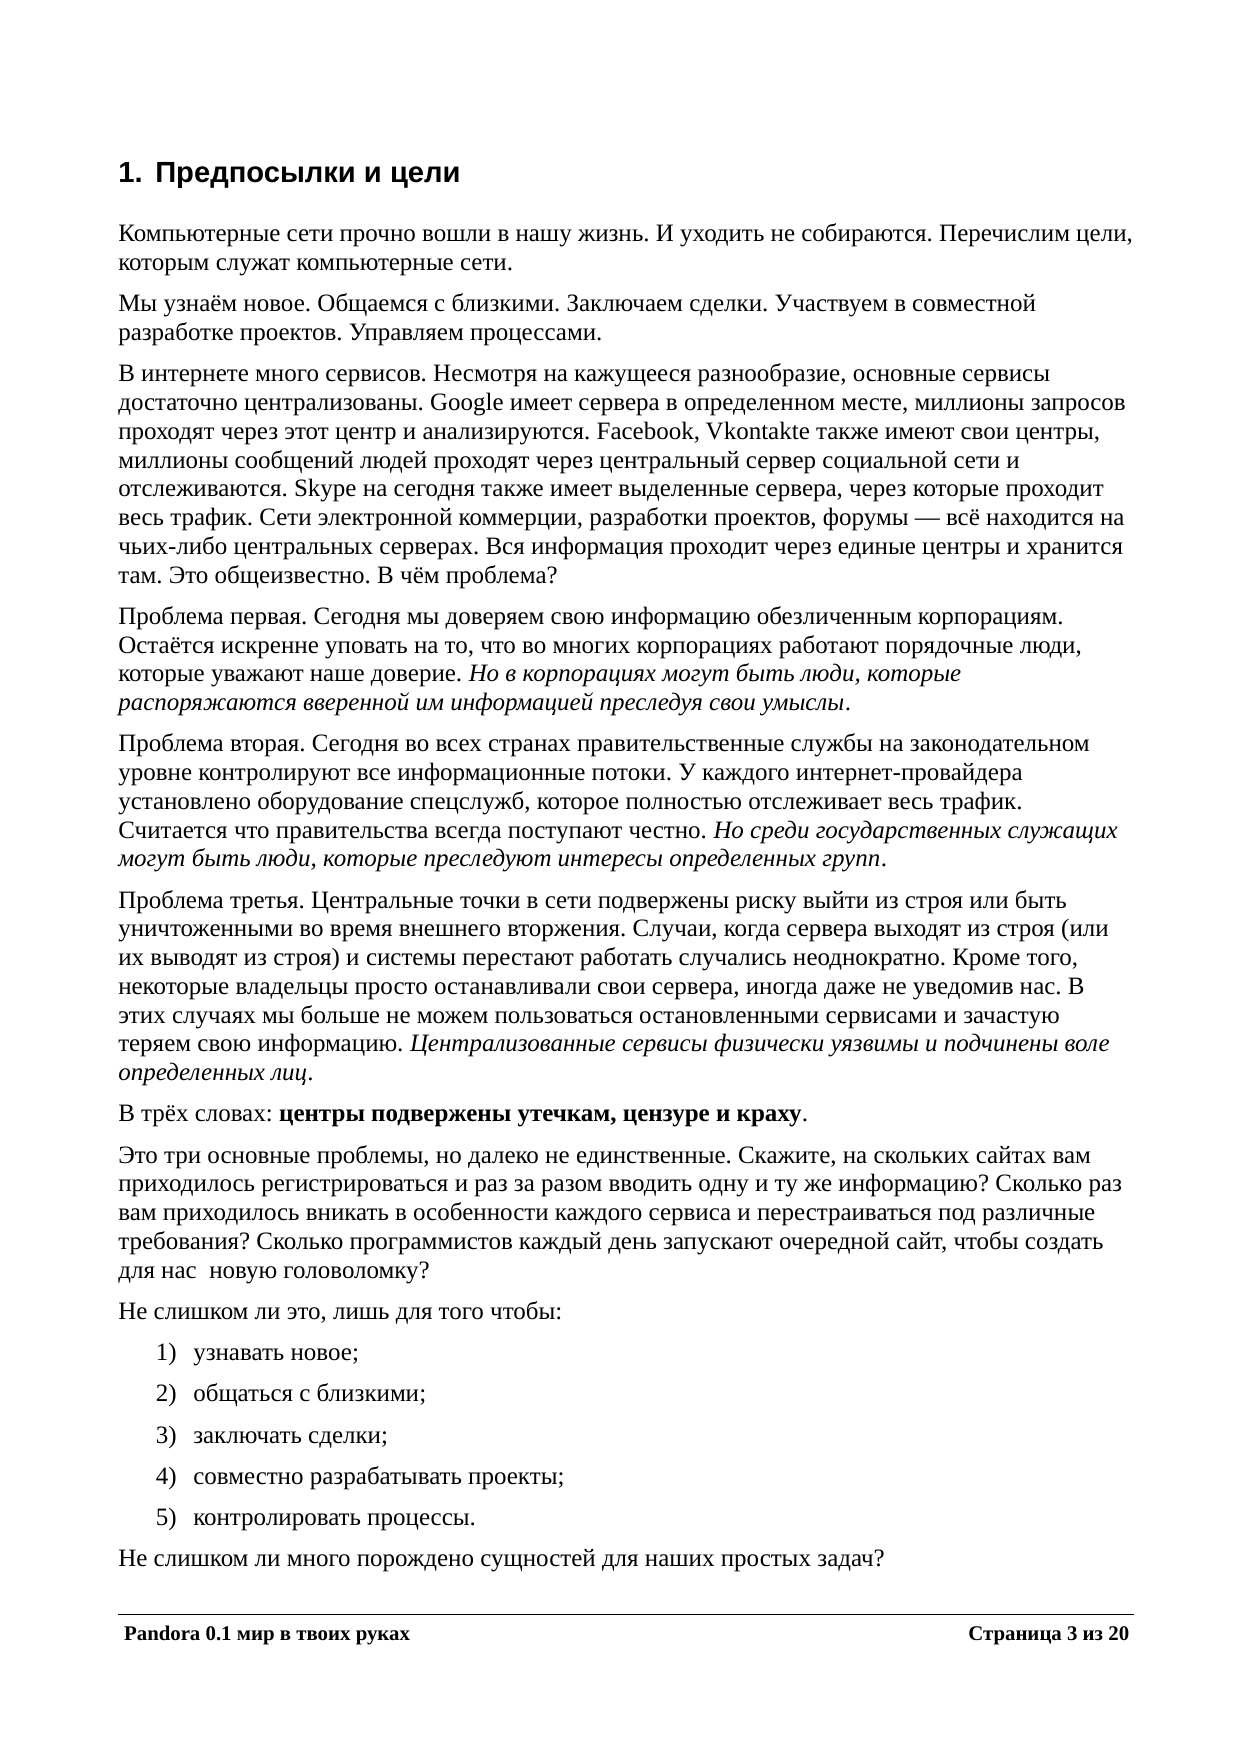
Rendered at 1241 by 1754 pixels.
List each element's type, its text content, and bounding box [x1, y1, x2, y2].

text В интернете много сервисов. Несмотря на кажущееся разнообразие, основные сервисы достаточно централизованы. Google имеет сервера в определенном месте, миллионы запросов проходят через этот центр и анализируются. Facebook, Vkontakte также имеют свои центры, миллионы сообщений людей проходят через центральный сервер социальной сети и отслеживаются. Skype на сегодня также имеет выделенные сервера, через которые проходит весь трафик. Сети электронной коммерции, разработки проектов, форумы — всё находится на чьих-либо центральных серверах. Вся информация проходит через единые центры и хранится там. Это общеизвестно. В чём проблема? [118, 358, 1134, 588]
list совместно разрабатывать проекты; [156, 1461, 1134, 1490]
text Проблема вторая. Сегодня во всех странах правительственные службы на законодательном уровне контролируют все информационные потоки. У каждого интернет-провайдера установлено оборудование спецслужб, которое полностью отслеживает весь трафик. Считается что правительства всегда поступают честно. Но среди государственных служащих могут быть люди, которые преследуют интересы определенных групп. [118, 728, 1134, 872]
text Мы узнаём новое. Общаемся с близкими. Заключаем сделки. Участвуем в совместной разработке проектов. Управляем процессами. [118, 288, 1134, 346]
text В трёх словах: центры подвержены утечкам, цензуре и краху. [118, 1098, 1134, 1127]
text Это три основные проблемы, но далеко не единственные. Скажите, на скольких сайтах вам приходилось регистрироваться и раз за разом вводить одну и ту же информацию? Сколько раз вам приходилось вникать в особенности каждого сервиса и перестраиваться под различные требования? Сколько программистов каждый день запускают очередной сайт, чтобы создать для нас новую головоломку? [118, 1140, 1134, 1283]
text Компьютерные сети прочно вошли в нашу жизнь. И уходить не собираются. Перечислим цели, которым служат компьютерные сети. [118, 218, 1134, 276]
text Не слишком ли это, лишь для того чтобы: [118, 1296, 1134, 1325]
subtitle Предпосылки и цели [118, 155, 1134, 188]
list контролировать процессы. [156, 1502, 1134, 1531]
list общаться с близкими; [156, 1378, 1134, 1407]
text Проблема первая. Сегодня мы доверяем свою информацию обезличенным корпорациям. Остаётся искренне уповать на то, что во многих корпорациях работают порядочные люди, которые уважают наше доверие. Но в корпорациях могут быть люди, которые распоряжаются вверенной им информацией преследуя свои умыслы. [118, 601, 1134, 716]
text Проблема третья. Центральные точки в сети подвержены риску выйти из строя или быть уничтоженными во время внешнего вторжения. Случаи, когда сервера выходят из строя (или их выводят из строя) и системы перестают работать случались неоднократно. Кроме того, некоторые владельцы просто останавливали свои сервера, иногда даже не уведомив нас. В этих случаях мы больше не можем пользоваться остановленными сервисами и зачастую теряем свою информацию. Централизованные сервисы физически уязвимы и подчинены воле определенных лиц. [118, 885, 1134, 1086]
text Не слишком ли много порождено сущностей для наших простых задач? [118, 1543, 1134, 1572]
list узнавать новое; [156, 1337, 1134, 1366]
list заключать сделки; [156, 1420, 1134, 1448]
